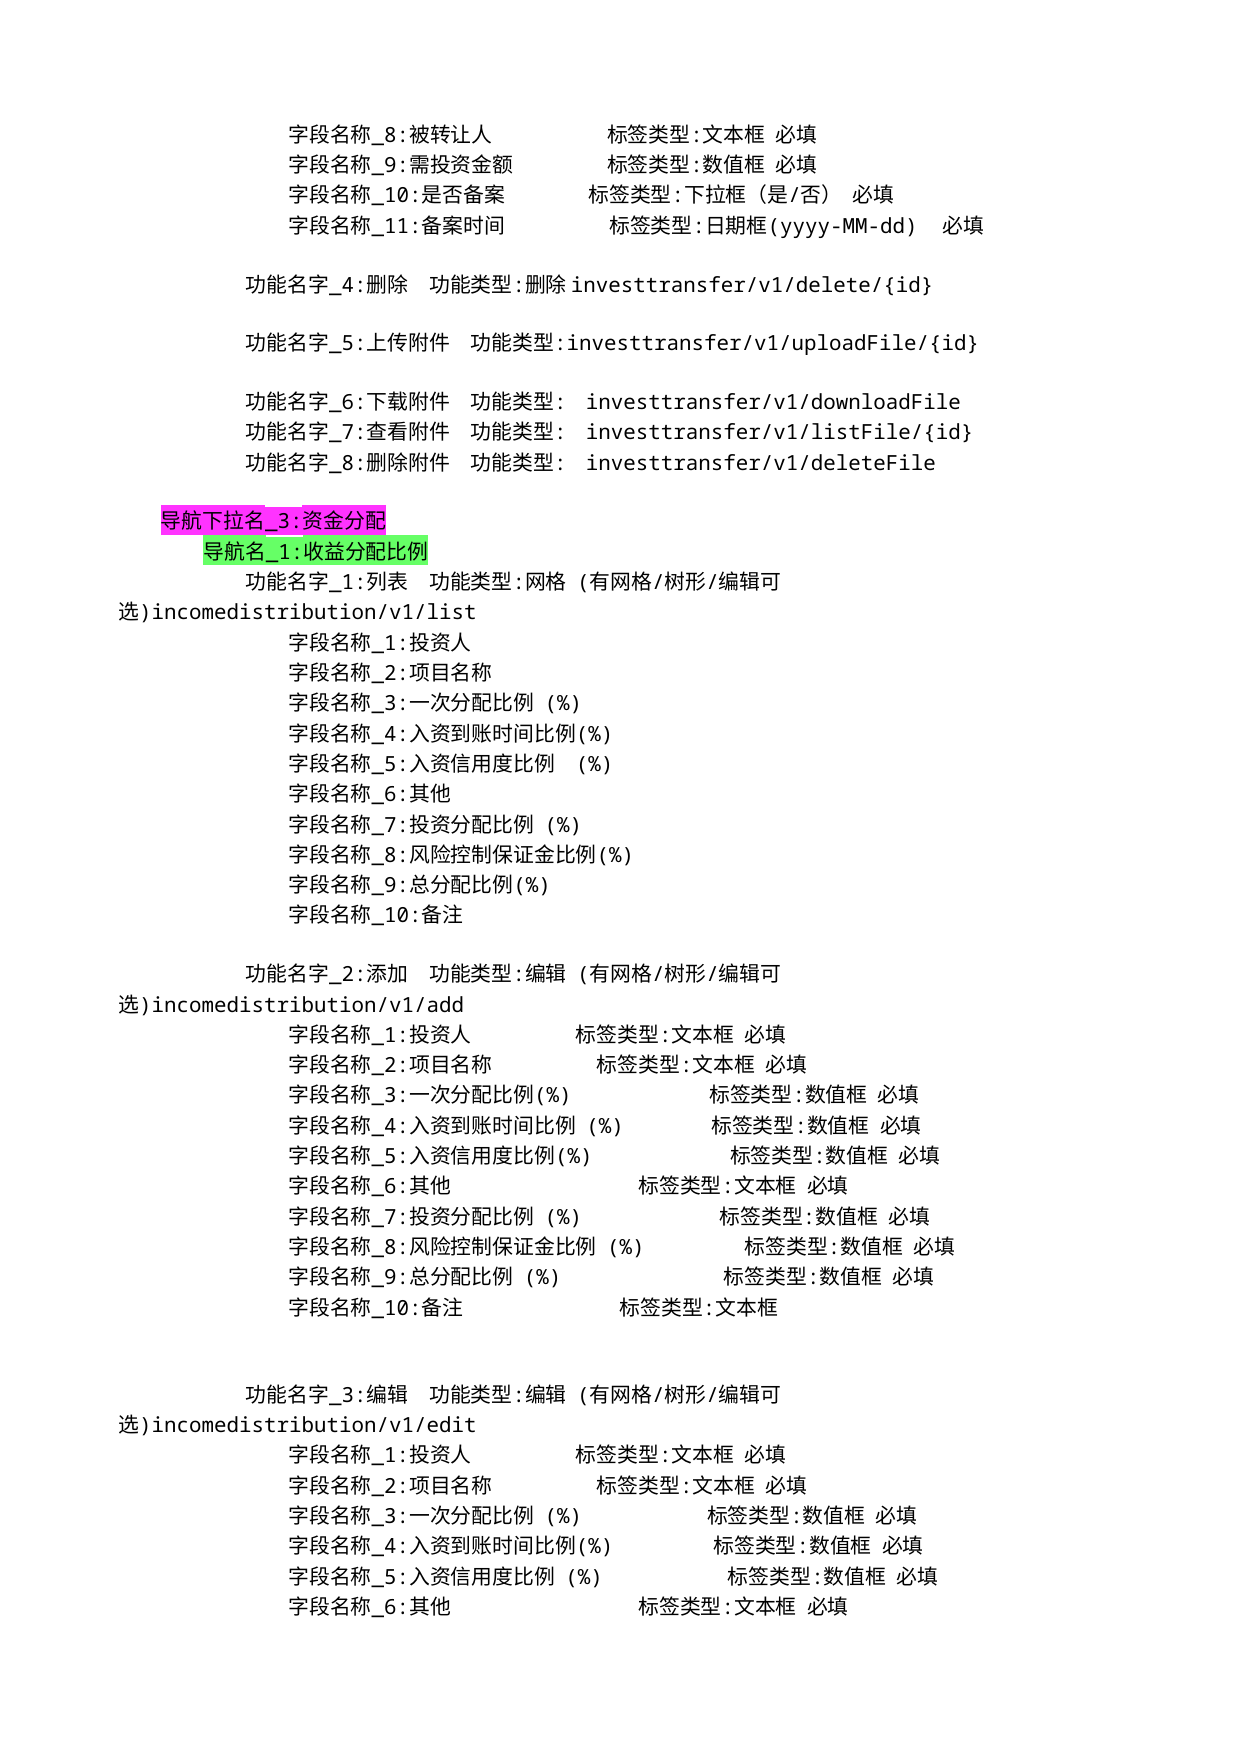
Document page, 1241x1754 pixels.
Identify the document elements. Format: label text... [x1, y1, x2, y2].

text 字段名称_7:投资分配比例 (%) [118, 808, 1122, 838]
text 功能名字_1:列表 功能类型:网格 (有网格/树形/编辑可选)incomedistribution/v1/list [118, 565, 1122, 626]
text 字段名称_1:投资人 标签类型:文本框 必填 [118, 1439, 1122, 1469]
text 字段名称_3:一次分配比例 (%) 标签类型:数值框 必填 [118, 1499, 1122, 1530]
text 字段名称_10:备注 标签类型:文本框 [118, 1291, 1122, 1321]
text 字段名称_5:入资信用度比例(%) 标签类型:数值框 必填 [118, 1139, 1122, 1170]
text 字段名称_8:风险控制保证金比例 (%) 标签类型:数值框 必填 [118, 1230, 1122, 1261]
text 字段名称_4:入资到账时间比例 (%) 标签类型:数值框 必填 [118, 1109, 1122, 1139]
text 字段名称_5:入资信用度比例 (%) 标签类型:数值框 必填 [118, 1560, 1122, 1590]
text 功能名字_2:添加 功能类型:编辑 (有网格/树形/编辑可选)incomedistribution/v1/add [118, 957, 1122, 1018]
text 功能名字_4:删除 功能类型:删除investtransfer/v1/delete/{id} [118, 268, 1122, 298]
text 字段名称_9:需投资金额 标签类型:数值框 必填 [118, 148, 1122, 179]
text 字段名称_6:其他 [118, 777, 1122, 808]
text 字段名称_5:入资信用度比例 (%) [118, 747, 1122, 777]
text 功能名字_7:查看附件 功能类型: investtransfer/v1/listFile/{id} [118, 416, 1122, 446]
text 功能名字_5:上传附件 功能类型:investtransfer/v1/uploadFile/{id} [118, 327, 1122, 357]
text 功能名字_8:删除附件 功能类型: investtransfer/v1/deleteFile [118, 446, 1122, 476]
text 字段名称_9:总分配比例(%) [118, 868, 1122, 899]
text 字段名称_1:投资人 [118, 626, 1122, 656]
text 字段名称_3:一次分配比例 (%) [118, 687, 1122, 717]
text 导航名_1:收益分配比例 [118, 535, 1122, 565]
text 字段名称_8:风险控制保证金比例(%) [118, 838, 1122, 868]
text 字段名称_6:其他 标签类型:文本框 必填 [118, 1590, 1122, 1621]
text 字段名称_6:其他 标签类型:文本框 必填 [118, 1170, 1122, 1200]
text 字段名称_4:入资到账时间比例(%) [118, 717, 1122, 747]
text 字段名称_7:投资分配比例 (%) 标签类型:数值框 必填 [118, 1200, 1122, 1230]
text 功能名字_3:编辑 功能类型:编辑 (有网格/树形/编辑可选)incomedistribution/v1/edit [118, 1378, 1122, 1439]
text 字段名称_2:项目名称 [118, 656, 1122, 687]
text 字段名称_2:项目名称 标签类型:文本框 必填 [118, 1469, 1122, 1499]
text 字段名称_3:一次分配比例(%) 标签类型:数值框 必填 [118, 1079, 1122, 1109]
text 功能名字_6:下载附件 功能类型: investtransfer/v1/downloadFile [118, 385, 1122, 416]
text 字段名称_2:项目名称 标签类型:文本框 必填 [118, 1048, 1122, 1079]
text 字段名称_10:备注 [118, 899, 1122, 929]
text 字段名称_1:投资人 标签类型:文本框 必填 [118, 1018, 1122, 1048]
text 字段名称_8:被转让人 标签类型:文本框 必填 [118, 118, 1122, 148]
text 字段名称_10:是否备案 标签类型:下拉框（是/否） 必填 [118, 179, 1122, 209]
text 字段名称_4:入资到账时间比例(%) 标签类型:数值框 必填 [118, 1530, 1122, 1560]
text 字段名称_11:备案时间 标签类型:日期框(yyyy-MM-dd) 必填 [118, 209, 1122, 239]
text 字段名称_9:总分配比例 (%) 标签类型:数值框 必填 [118, 1261, 1122, 1291]
text 导航下拉名_3:资金分配 [118, 505, 1122, 535]
